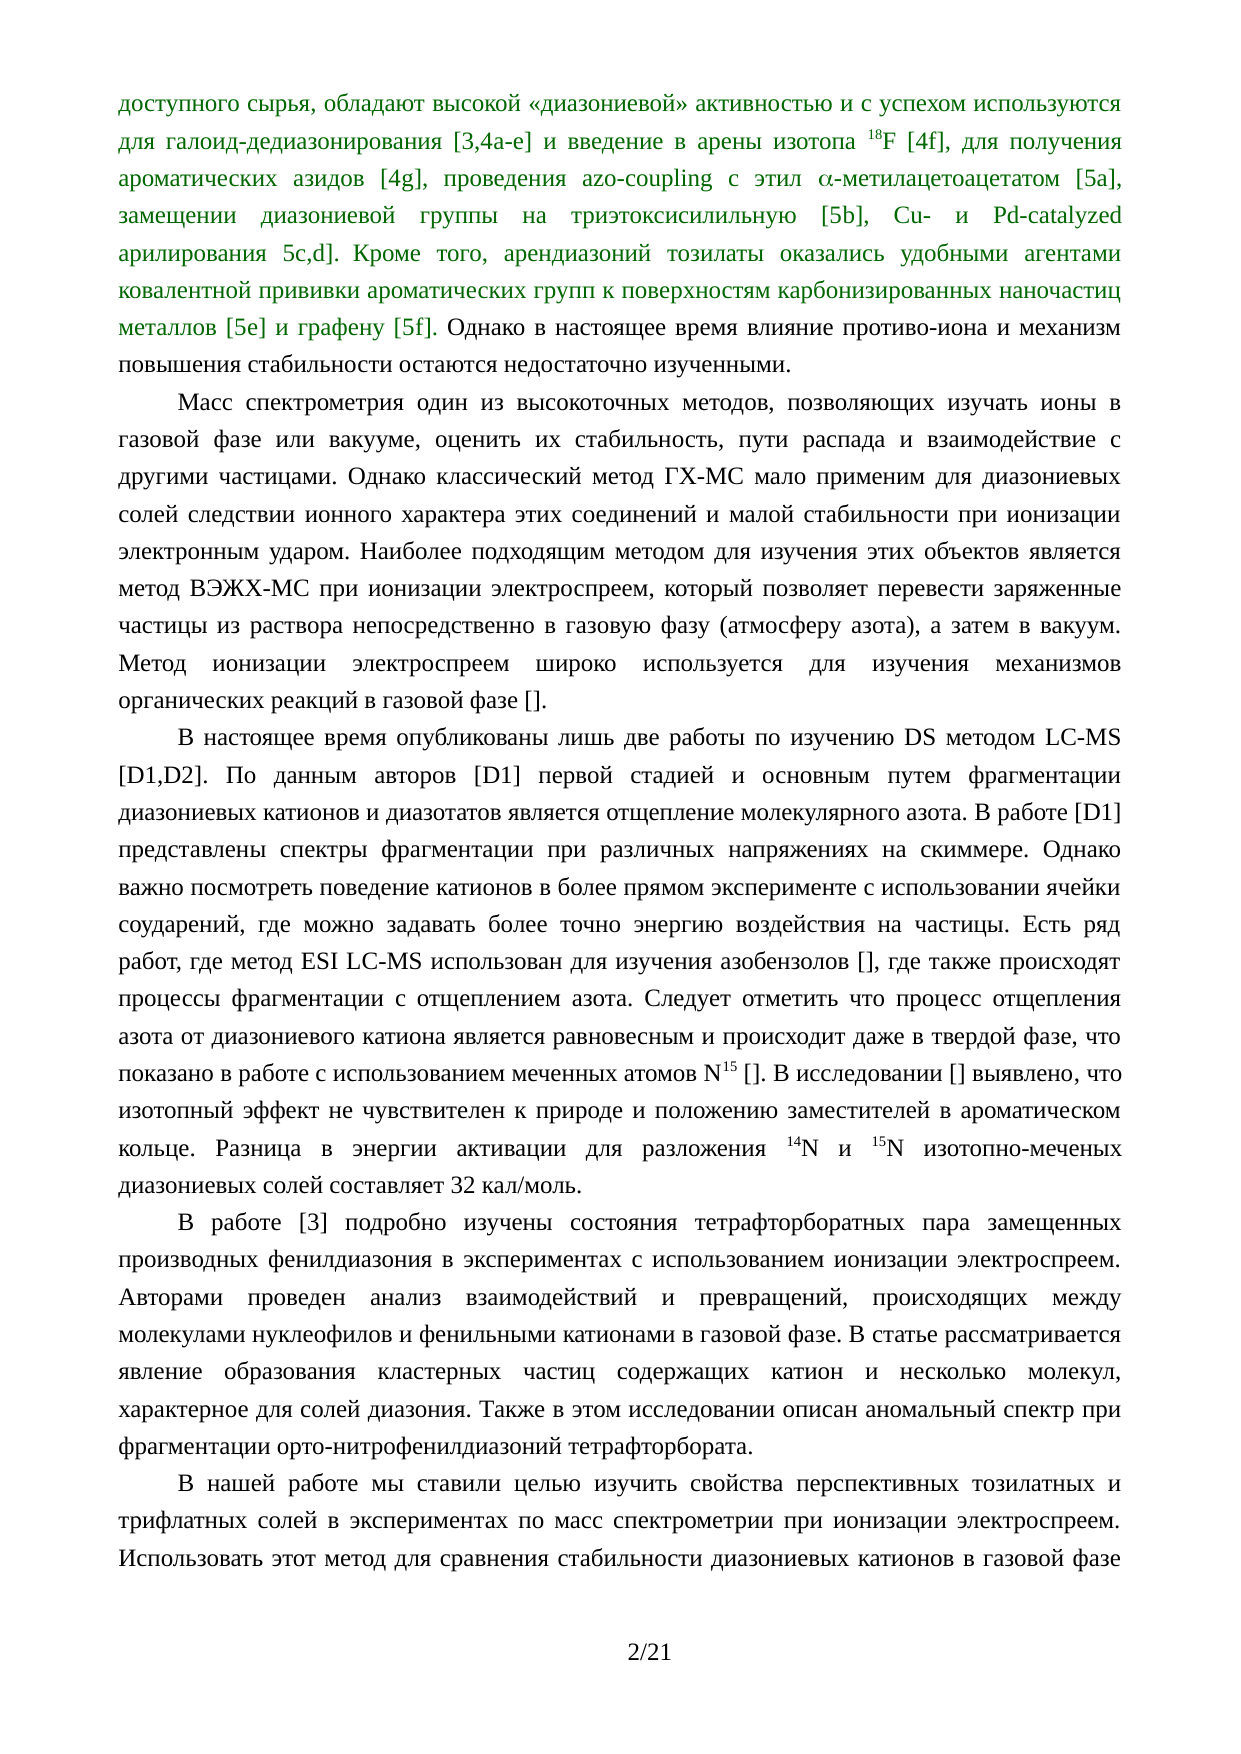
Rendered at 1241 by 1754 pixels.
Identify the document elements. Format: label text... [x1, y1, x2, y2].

list доступного сырья, обладают высокой «диазониевой» активностью и с успехом используются для галоид-дедиазонирования [3,4a-e] и введение в арены изотопа 18F [4f], для получения ароматических азидов [4g], проведения azo-coupling с этил -метилацетоацетатом [5a], замещении диазониевой группы на триэтоксисилильную [5b], Cu- и Pd-catalyzed арилирования 5c,d]. Кроме того, арендиазоний тозилаты оказались удобными агентами ковалентной прививки ароматических групп к поверхностям карбонизированных наночастиц металлов [5e] и графену [5f]. Однако в настоящее время влияние противо-иона и механизм повышения стабильности остаются недостаточно изученными. [118, 88, 1122, 378]
list В нашей работе мы ставили целью изучить свойства перспективных тозилатных и трифлатных солей в экспериментах по масс спектрометрии при ионизации электроспреем. Использовать этот метод для сравнения стабильности диазониевых катионов в газовой фазе [118, 1468, 1122, 1572]
list В работе [3] подробно изучены состояния тетрафторборатных пара замещенных производных фенилдиазония в экспериментах с использованием ионизации электроспреем. Авторами проведен анализ взаимодействий и превращений, происходящих между молекулами нуклеофилов и фенильными катионами в газовой фазе. В статье рассматривается явление образования кластерных частиц содержащих катион и несколько молекул, характерное для солей диазония. Также в этом исследовании описан аномальный спектр при фрагментации орто-нитрофенилдиазоний тетрафторбората. [118, 1207, 1122, 1460]
list Масс спектрометрия один из высокоточных методов, позволяющих изучать ионы в газовой фазе или вакууме, оценить их стабильность, пути распада и взаимодействие с другими частицами. Однако классический метод ГХ-МС мало применим для диазониевых солей следствии ионного характера этих соединений и малой стабильности при ионизации электронным ударом. Наиболее подходящим методом для изучения этих объектов является метод ВЭЖХ-МС при ионизации электроспреем, который позволяет перевести заряженные частицы из раствора непосредственно в газовую фазу (атмосферу азота), а затем в вакуум. Метод ионизации электроспреем широко используется для изучения механизмов органических реакций в газовой фазе []. [118, 387, 1122, 714]
list В настоящее время опубликованы лишь две работы по изучению DS методом LC-MS [D1,D2]. По данным авторов [D1] первой стадией и основным путем фрагментации диазониевых катионов и диазотатов является отщепление молекулярного азота. В работе [D1] представлены спектры фрагментации при различных напряжениях на скиммере. Однако важно посмотреть поведение катионов в более прямом эксперименте с использовании ячейки соударений, где можно задавать более точно энергию воздействия на частицы. Есть ряд работ, где метод ESI LC-MS использован для изучения азобензолов [], где также происходят процессы фрагментации с отщеплением азота. Следует отметить что процесс отщепления азота от диазониевого катиона является равновесным и происходит даже в твердой фазе, что показано в работе с использованием меченных атомов N15 []. В исследовании [] выявлено, что изотопный эффект не чувствителен к природе и положению заместителей в ароматическом кольце. Разница в энергии активации для разложения 14N и 15N изотопно-меченых диазониевых солей составляет 32 кал/моль. [118, 722, 1122, 1199]
